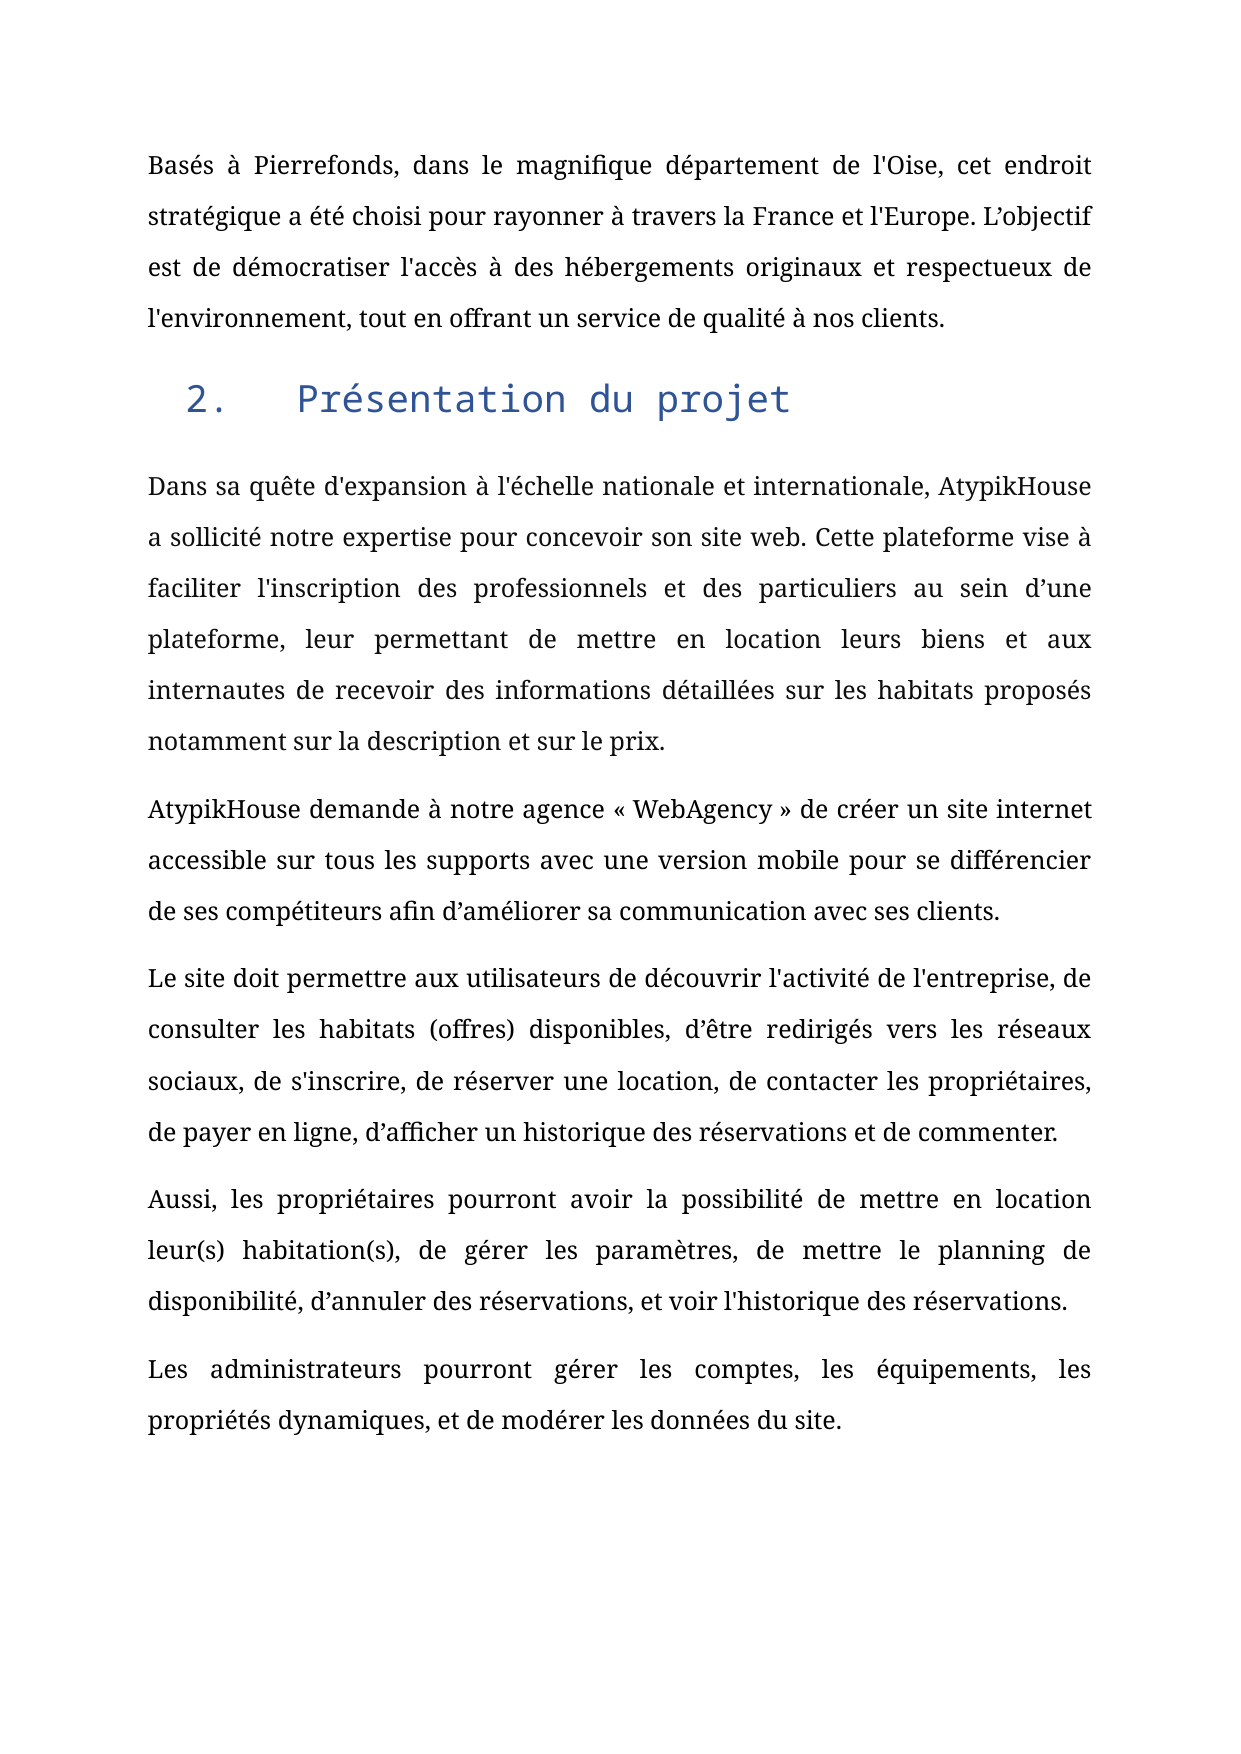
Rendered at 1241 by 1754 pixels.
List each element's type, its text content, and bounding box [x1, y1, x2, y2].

text Dans sa quête d'expansion à l'échelle nationale et internationale, AtypikHouse a sollicité notre expertise pour concevoir son site web. Cette plateforme vise à faciliter l'inscription des professionnels et des particuliers au sein d’une plateforme, leur permettant de mettre en location leurs biens et aux internautes de recevoir des informations détaillées sur les habitats proposés notamment sur la description et sur le prix. [148, 468, 1093, 758]
text Basés à Pierrefonds, dans le magnifique département de l'Oise, cet endroit stratégique a été choisi pour rayonner à travers la France et l'Europe. L’objectif est de démocratiser l'accès à des hébergements originaux et respectueux de l'environnement, tout en offrant un service de qualité à nos clients. [148, 148, 1093, 335]
text Les administrateurs pourront gérer les comptes, les équipements, les propriétés dynamiques, et de modérer les données du site. [148, 1352, 1093, 1437]
list Présentation du projet [185, 373, 1093, 424]
text Le site doit permettre aux utilisateurs de découvrir l'activité de l'entreprise, de consulter les habitats (offres) disponibles, d’être redirigés vers les réseaux sociaux, de s'inscrire, de réserver une location, de contacter les propriétaires, de payer en ligne, d’afficher un historique des réservations et de commenter. [148, 961, 1093, 1148]
text AtypikHouse demande à notre agence « WebAgency » de créer un site internet accessible sur tous les supports avec une version mobile pour se différencier de ses compétiteurs afin d’améliorer sa communication avec ses clients. [148, 791, 1093, 927]
text Aussi, les propriétaires pourront avoir la possibilité de mettre en location leur(s) habitation(s), de gérer les paramètres, de mettre le planning de disponibilité, d’annuler des réservations, et voir l'historique des réservations. [148, 1182, 1093, 1318]
